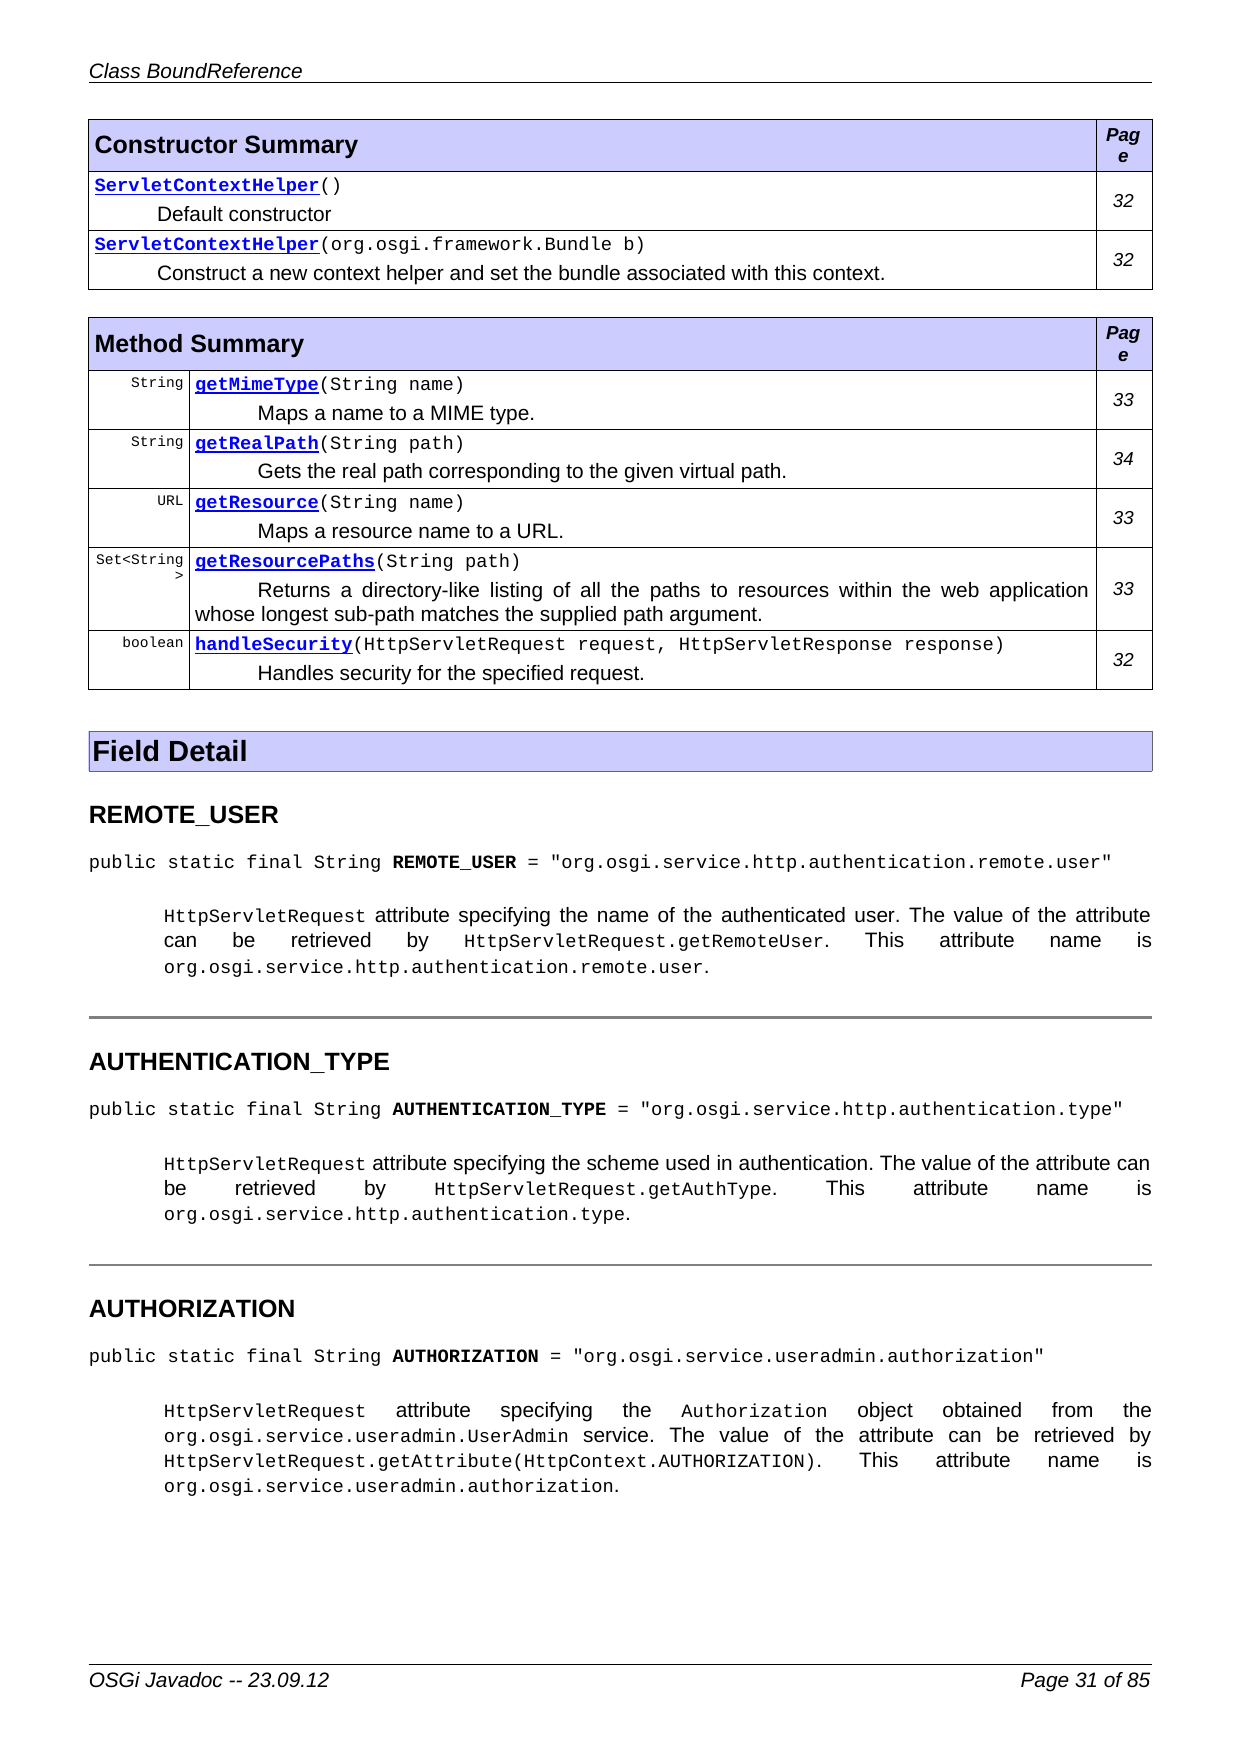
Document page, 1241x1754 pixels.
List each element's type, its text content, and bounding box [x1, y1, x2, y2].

table_cell [1097, 172, 1152, 230]
text HttpServletRequest attribute specifying the name of the authenticated user. The value of the attribute can be retrieved by HttpServletRequest.getRemoteUser. This attribute name is org.osgi.service.http.authentication.remote.user. [163, 903, 1152, 979]
table_cell ServletContextHelper() Default constructor [89, 172, 1096, 230]
text public static final String AUTHENTICATION_TYPE = "org.osgi.service.http.authentication.type" [88, 1100, 1152, 1121]
subtitle REMOTE_USER [88, 800, 1152, 828]
table_header Constructor Summary [89, 120, 1096, 171]
table_cell ServletContextHelper(org.osgi.framework.Bundle b) Construct a new context helper and set the bundle associated with this context. [89, 231, 1096, 289]
subtitle AUTHENTICATION_TYPE [88, 1047, 1152, 1076]
table_cell getMimeType(String name) Maps a name to a MIME type. [190, 371, 1096, 429]
table_cell getRealPath(String path) Gets the real path corresponding to the given virtual path. [190, 430, 1096, 488]
table_cell String [89, 430, 189, 488]
table_cell boolean [89, 631, 189, 689]
text public static final String REMOTE_USER = "org.osgi.service.http.authentication.remote.user" [88, 853, 1152, 874]
table_cell Set<String> [89, 548, 189, 630]
table_header Page [1097, 120, 1152, 171]
text HttpServletRequest attribute specifying the Authorization object obtained from the org.osgi.service.useradmin.UserAdmin service. The value of the attribute can be retrieved by HttpServletRequest.getAttribute(HttpContext.AUTHORIZATION). This attribute name is org.osgi.service.useradmin.authorization. [163, 1397, 1152, 1498]
table_cell [1097, 231, 1152, 289]
table_header Page [1097, 318, 1152, 370]
table_cell [1097, 489, 1152, 547]
table_cell handleSecurity(HttpServletRequest request, HttpServletResponse response) Handles security for the specified request. [190, 631, 1096, 689]
text public static final String AUTHORIZATION = "org.osgi.service.useradmin.authorization" [88, 1347, 1152, 1368]
table_cell [1097, 631, 1152, 689]
table_cell getResource(String name) Maps a resource name to a URL. [190, 489, 1096, 547]
table_cell [1097, 548, 1152, 630]
text HttpServletRequest attribute specifying the scheme used in authentication. The value of the attribute can be retrieved by HttpServletRequest.getAuthType. This attribute name is org.osgi.service.http.authentication.type. [163, 1150, 1152, 1226]
table_cell URL [89, 489, 189, 547]
table_cell [1097, 371, 1152, 429]
table_cell getResourcePaths(String path) Returns a directory-like listing of all the paths to resources within the web application whose longest sub-path matches the supplied path argument. [190, 548, 1096, 630]
subtitle Field Detail [90, 732, 1152, 771]
table_cell String [89, 371, 189, 429]
table_header Method Summary [89, 318, 1096, 370]
table_cell [1097, 430, 1152, 488]
subtitle AUTHORIZATION [88, 1294, 1152, 1323]
